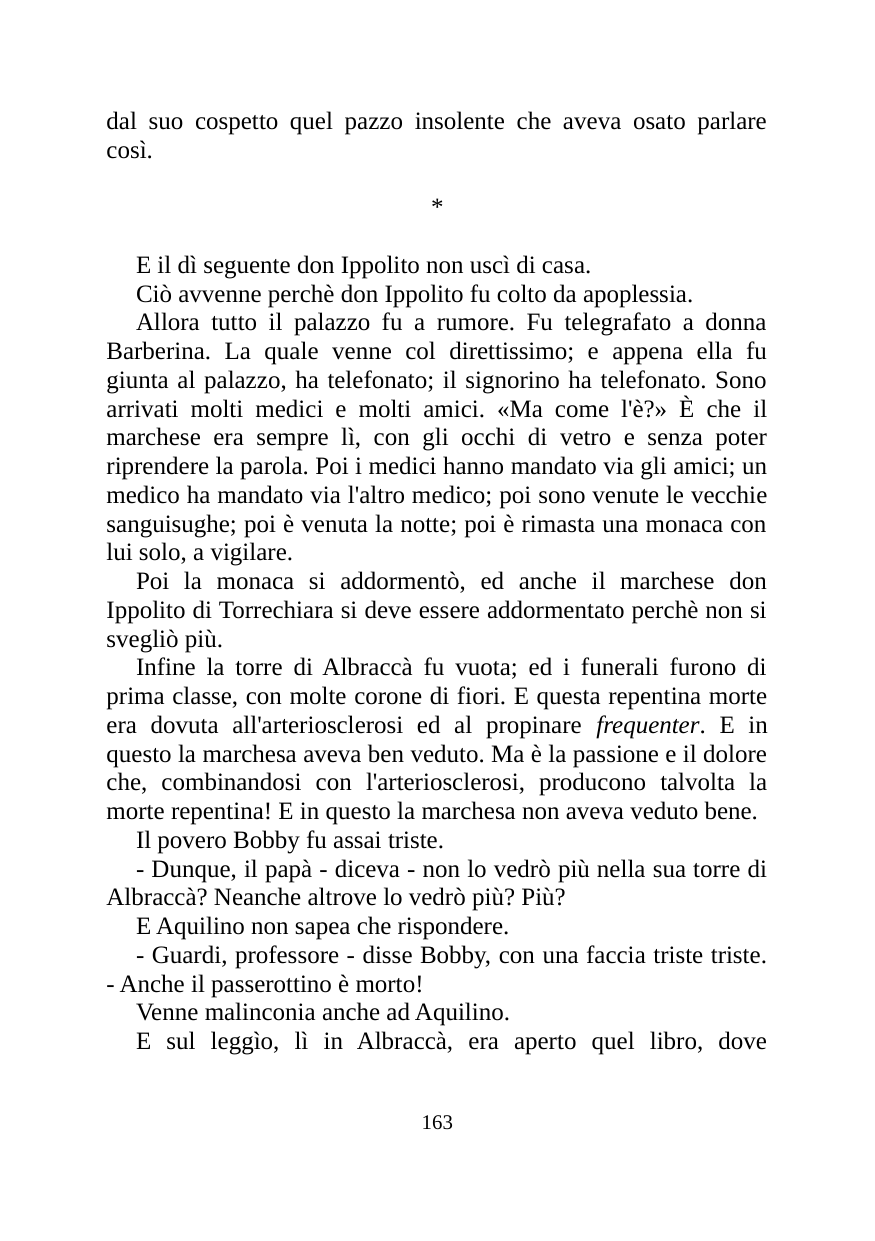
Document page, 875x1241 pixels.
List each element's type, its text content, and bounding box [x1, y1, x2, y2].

text E sul leggìo, lì in Albraccà, era aperto quel libro, dove [106, 1026, 768, 1055]
text - Dunque, il papà - diceva - non lo vedrò più nella sua torre di Albraccà? Neanche altrove lo vedrò più? Più? [106, 854, 768, 911]
text E il dì seguente don Ippolito non uscì di casa. [106, 250, 768, 279]
text - Guardi, professore - disse Bobby, con una faccia triste triste. - Anche il passerottino è morto! [106, 940, 768, 997]
text dal suo cospetto quel pazzo insolente che aveva osato parlare così. [106, 106, 768, 164]
text Ciò avvenne perchè don Ippolito fu colto da apoplessia. [106, 279, 768, 307]
text Allora tutto il palazzo fu a rumore. Fu telegrafato a donna Barberina. La quale venne col direttissimo; e appena ella fu giunta al palazzo, ha telefonato; il signorino ha telefonato. Sono arrivati molti medici e molti amici. «Ma come l'è?» È che il marchese era sempre lì, con gli occhi di vetro e senza poter riprendere la parola. Poi i medici hanno mandato via gli amici; un medico ha mandato via l'altro medico; poi sono venute le vecchie sanguisughe; poi è venuta la notte; poi è rimasta una monaca con lui solo, a vigilare. [106, 307, 768, 566]
text Il povero Bobby fu assai triste. [106, 825, 768, 854]
text E Aquilino non sapea che rispondere. [106, 911, 768, 940]
text Venne malinconia anche ad Aquilino. [106, 997, 768, 1026]
text Infine la torre di Albraccà fu vuota; ed i funerali furono di prima classe, con molte corone di fiori. E questa repentina morte era dovuta all'arteriosclerosi ed al propinare frequenter. E in questo la marchesa aveva ben veduto. Ma è la passione e il dolore che, combinandosi con l'arteriosclerosi, producono talvolta la morte repentina! E in questo la marchesa non aveva veduto bene. [106, 652, 768, 825]
text Poi la monaca si addormentò, ed anche il marchese don Ippolito di Torrechiara si deve essere addormentato perchè non si svegliò più. [106, 566, 768, 652]
text * [106, 192, 768, 221]
